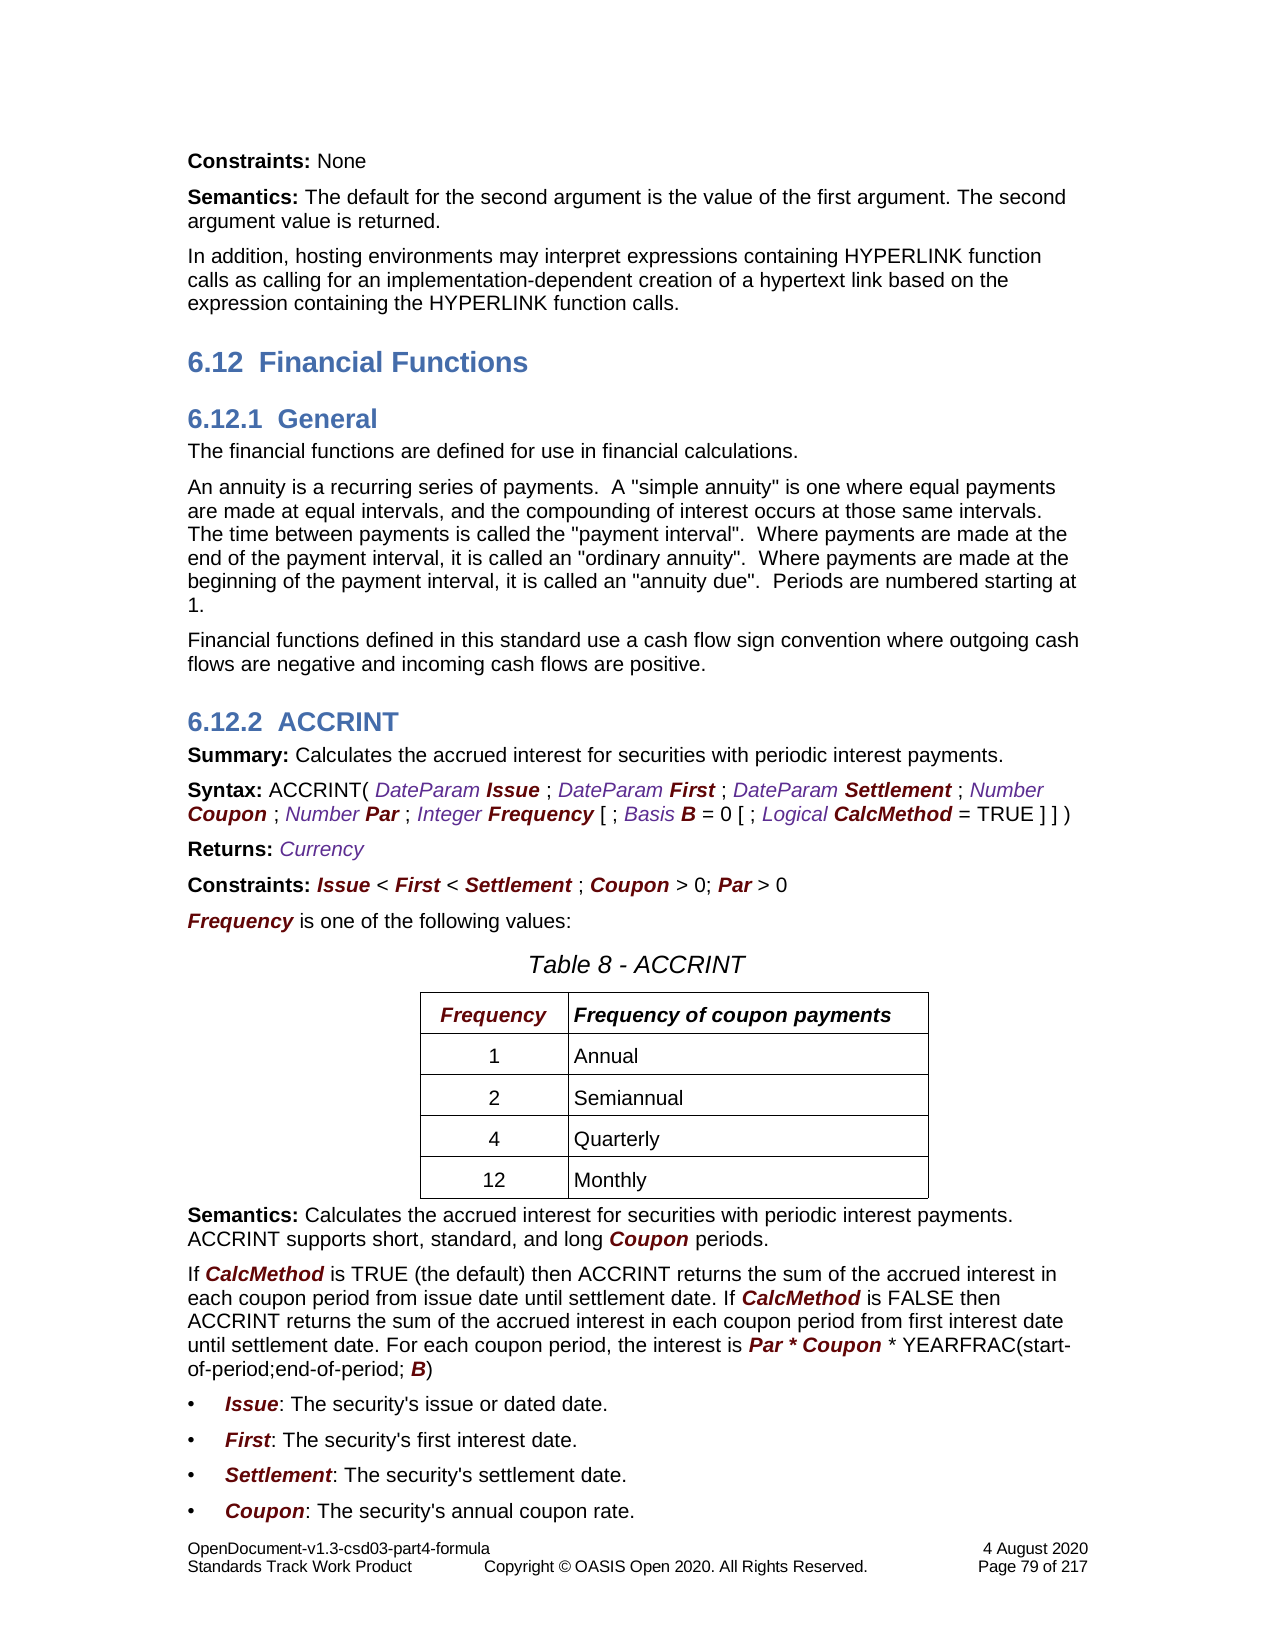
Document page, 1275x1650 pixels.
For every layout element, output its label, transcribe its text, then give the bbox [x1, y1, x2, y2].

subtitle Financial Functions [187, 346, 1088, 379]
text If CalcMethod is TRUE (the default) then ACCRINT returns the sum of the accrued interest in each coupon period from issue date until settlement date. If CalcMethod is FALSE then ACCRINT returns the sum of the accrued interest in each coupon period from first interest date until settlement date. For each coupon period, the interest is Par * Coupon * YEARFRAC(start-of-period;end-of-period; B) [187, 1263, 1088, 1381]
table_cell Monthly [569, 1157, 928, 1197]
text Summary: Calculates the accrued interest for securities with periodic interest payments. [187, 743, 1088, 767]
table_cell Annual [569, 1034, 928, 1074]
text Frequency is one of the following values: [187, 909, 1088, 933]
list Issue: The security's issue or dated date. [187, 1393, 1088, 1416]
table_cell 1 [421, 1034, 568, 1074]
table_cell 4 [421, 1116, 568, 1156]
table_cell Semiannual [569, 1075, 928, 1115]
table_cell 2 [421, 1075, 568, 1115]
text Syntax: ACCRINT( DateParam Issue ; DateParam First ; DateParam Settlement ; Number Coupon ; Number Par ; Integer Frequency [ ; Basis B = 0 [ ; Logical CalcMethod = TRUE ] ] ) [187, 779, 1088, 826]
table_cell 12 [421, 1157, 568, 1197]
subtitle ACCRINT [187, 707, 1088, 737]
table_header Frequency of coupon payments [569, 993, 928, 1033]
text Financial functions defined in this standard use a cash flow sign convention where outgoing cash flows are negative and incoming cash flows are positive. [187, 629, 1088, 676]
list First: The security's first interest date. [187, 1428, 1088, 1452]
text Constraints: None [187, 150, 1088, 173]
text Constraints: Issue < First < Settlement ; Coupon > 0; Par > 0 [187, 873, 1088, 897]
subtitle General [187, 404, 1088, 434]
text An annuity is a recurring series of payments. A "simple annuity" is one where equal payments are made at equal intervals, and the compounding of interest occurs at those same intervals. The time between payments is called the "payment interval". Where payments are made at the end of the payment interval, it is called an "ordinary annuity". Where payments are made at the beginning of the payment interval, it is called an "annuity due". Periods are numbered starting at 1. [187, 476, 1088, 617]
list Coupon: The security's annual coupon rate. [187, 1499, 1088, 1523]
table_header Frequency [421, 993, 568, 1033]
list Settlement: The security's settlement date. [187, 1464, 1088, 1487]
text Table 8 - ACCRINT [187, 951, 1088, 979]
text Semantics: The default for the second argument is the value of the first argument. The second argument value is returned. [187, 186, 1088, 233]
table_cell Quarterly [569, 1116, 928, 1156]
text The financial functions are defined for use in financial calculations. [187, 440, 1088, 463]
text In addition, hosting environments may interpret expressions containing HYPERLINK function calls as calling for an implementation-dependent creation of a hypertext link based on the expression containing the HYPERLINK function calls. [187, 245, 1088, 315]
text Returns: Currency [187, 838, 1088, 861]
text Semantics: Calculates the accrued interest for securities with periodic interest payments. ACCRINT supports short, standard, and long Coupon periods. [187, 1204, 1088, 1251]
